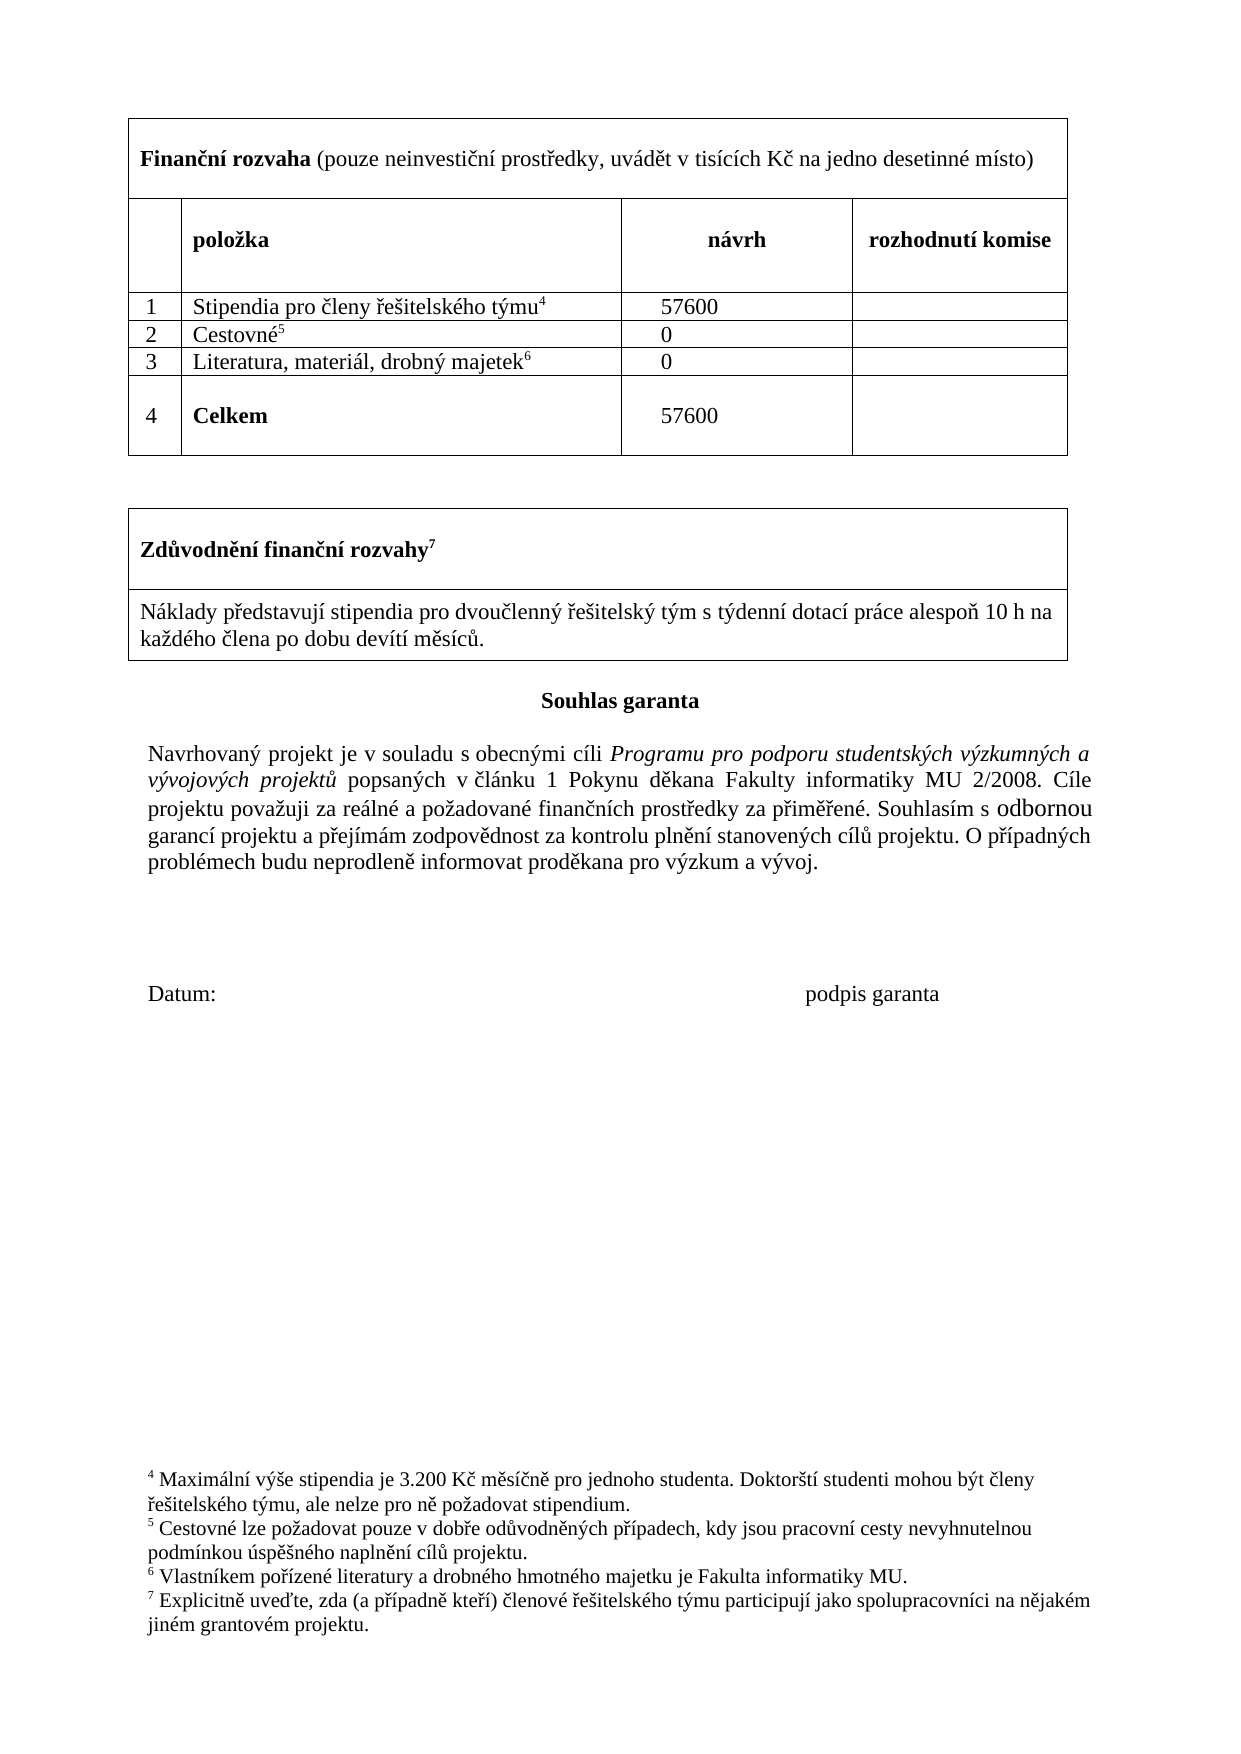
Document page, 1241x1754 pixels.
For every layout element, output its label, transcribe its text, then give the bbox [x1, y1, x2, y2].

table_cell 57600 [622, 293, 852, 320]
table_cell [853, 348, 1067, 374]
table_cell Náklady představují stipendia pro dvoučlenný řešitelský tým s týdenní dotací práce alespoň 10 h na každého člena po dobu devítí měsíců. [129, 590, 1067, 660]
text Souhlas garanta [148, 687, 1092, 714]
table_header Zdůvodnění finanční rozvahy [129, 509, 1067, 588]
table_cell 4 [129, 376, 181, 454]
table_cell Stipendia pro členy řešitelského týmu [182, 293, 621, 320]
table_cell návrh [622, 199, 852, 292]
text Navrhovaný projekt je v souladu s obecnými cíli Programu pro podporu studentských výzkumných a vývojových projektů popsaných v článku 1 Pokynu děkana Fakulty informatiky MU 2/2008. Cíle projektu považuji za reálné a požadované finančních prostředky za přiměřené. Souhlasím s odbornou garancí projektu a přejímám zodpovědnost za kontrolu plnění stanovených cílů projektu. O případných problémech budu neprodleně informovat proděkana pro výzkum a vývoj. [148, 740, 1092, 874]
text Datum: podpis garanta [148, 980, 1092, 1006]
table_cell položka [182, 199, 621, 292]
table_cell Cestovné [182, 321, 621, 347]
table_cell 57600 [622, 376, 852, 454]
table_cell rozhodnutí komise [853, 199, 1067, 292]
table_cell [129, 199, 181, 292]
table_cell Celkem [182, 376, 621, 454]
table_cell 3 [129, 348, 181, 374]
table_cell [853, 321, 1067, 347]
table_cell [853, 293, 1067, 320]
table_cell Literatura, materiál, drobný majetek [182, 348, 621, 374]
table_cell 2 [129, 321, 181, 347]
table_cell 0 [622, 348, 852, 374]
table_cell 0 [622, 321, 852, 347]
table_cell 1 [129, 293, 181, 320]
table_header Finanční rozvaha (pouze neinvestiční prostředky, uvádět v tisících Kč na jedno desetinné místo) [129, 119, 1067, 198]
table_cell [853, 376, 1067, 454]
